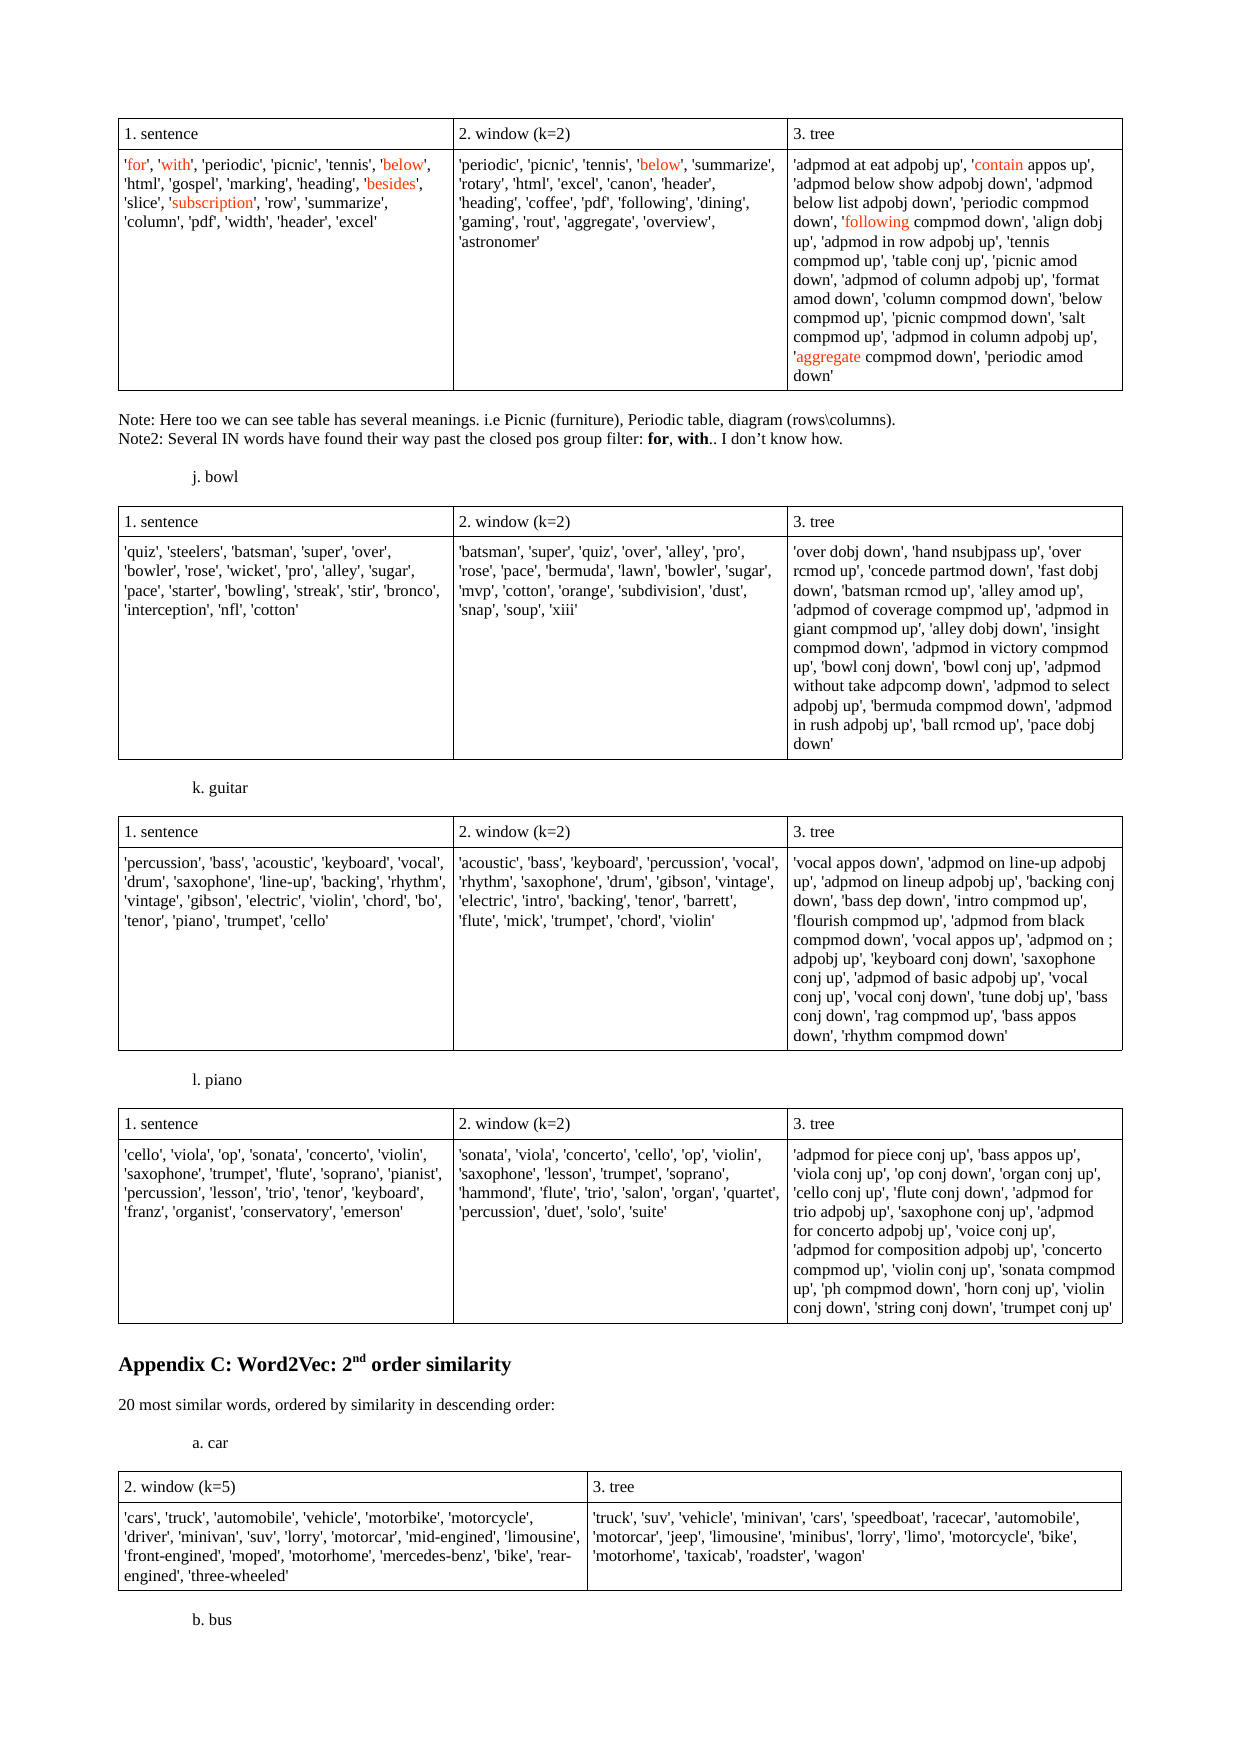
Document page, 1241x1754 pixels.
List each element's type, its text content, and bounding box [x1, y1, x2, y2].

table_cell 'cars', 'truck', 'automobile', 'vehicle', 'motorbike', 'motorcycle', 'driver', 'minivan', 'suv', 'lorry', 'motorcar', 'mid-engined', 'limousine', 'front-engined', 'moped', 'motorhome', 'mercedes-benz', 'bike', 'rear-engined', 'three-wheeled' [119, 1503, 587, 1590]
table_cell 'cello', 'viola', 'op', 'sonata', 'concerto', 'violin', 'saxophone', 'trumpet', 'flute', 'soprano', 'pianist', 'percussion', 'lesson', 'trio', 'tenor', 'keyboard', 'franz', 'organist', 'conservatory', 'emerson' [119, 1140, 453, 1323]
text j. bowl [118, 467, 1122, 486]
table_header 3. tree [788, 1109, 1122, 1138]
table_header 3. tree [588, 1472, 1121, 1502]
table_header 1. sentence [119, 1109, 453, 1138]
text b. bus [118, 1609, 1122, 1629]
table_header 2. window (k=2) [454, 507, 787, 536]
table_cell 'for', 'with', 'periodic', 'picnic', 'tennis', 'below', 'html', 'gospel', 'marking', 'heading', 'besides', 'slice', 'subscription', 'row', 'summarize', 'column', 'pdf', 'width', 'header', 'excel' [119, 150, 453, 390]
table_cell 'batsman', 'super', 'quiz', 'over', 'alley', 'pro', 'rose', 'pace', 'bermuda', 'lawn', 'bowler', 'sugar', 'mvp', 'cotton', 'orange', 'subdivision', 'dust', 'snap', 'soup', 'xiii' [454, 537, 787, 759]
table_header 2. window (k=2) [454, 1109, 787, 1138]
text k. guitar [118, 778, 1122, 797]
text Note2: Several IN words have found their way past the closed pos group filter: for, with.. I don’t know how. [118, 429, 1122, 448]
table_header 1. sentence [119, 119, 453, 149]
table_cell 'vocal appos down', 'adpmod on line-up adpobj up', 'adpmod on lineup adpobj up', 'backing conj down', 'bass dep down', 'intro compmod up', 'flourish compmod up', 'adpmod from black compmod down', 'vocal appos up', 'adpmod on ; adpobj up', 'keyboard conj down', 'saxophone conj up', 'adpmod of basic adpobj up', 'vocal conj up', 'vocal conj down', 'tune dobj up', 'bass conj down', 'rag compmod up', 'bass appos down', 'rhythm compmod down' [788, 848, 1122, 1050]
table_header 3. tree [788, 507, 1122, 536]
text l. piano [118, 1069, 1122, 1089]
table_header 1. sentence [119, 507, 453, 536]
table_cell 'quiz', 'steelers', 'batsman', 'super', 'over', 'bowler', 'rose', 'wicket', 'pro', 'alley', 'sugar', 'pace', 'starter', 'bowling', 'streak', 'stir', 'bronco', 'interception', 'nfl', 'cotton' [119, 537, 453, 759]
table_header 1. sentence [119, 817, 453, 847]
table_cell 'sonata', 'viola', 'concerto', 'cello', 'op', 'violin', 'saxophone', 'lesson', 'trumpet', 'soprano', 'hammond', 'flute', 'trio', 'salon', 'organ', 'quartet', 'percussion', 'duet', 'solo', 'suite' [454, 1140, 787, 1323]
table_cell 'percussion', 'bass', 'acoustic', 'keyboard', 'vocal', 'drum', 'saxophone', 'line-up', 'backing', 'rhythm', 'vintage', 'gibson', 'electric', 'violin', 'chord', 'bo', 'tenor', 'piano', 'trumpet', 'cello' [119, 848, 453, 1050]
table_header 2. window (k=2) [454, 119, 787, 149]
table_cell 'over dobj down', 'hand nsubjpass up', 'over rcmod up', 'concede partmod down', 'fast dobj down', 'batsman rcmod up', 'alley amod up', 'adpmod of coverage compmod up', 'adpmod in giant compmod up', 'alley dobj down', 'insight compmod down', 'adpmod in victory compmod up', 'bowl conj down', 'bowl conj up', 'adpmod without take adpcomp down', 'adpmod to select adpobj up', 'bermuda compmod down', 'adpmod in rush adpobj up', 'ball rcmod up', 'pace dobj down' [788, 537, 1122, 759]
table_header 3. tree [788, 119, 1122, 149]
text Note: Here too we can see table has several meanings. i.e Picnic (furniture), Periodic table, diagram (rows\columns). [118, 410, 1122, 429]
table_cell 'adpmod at eat adpobj up', 'contain appos up', 'adpmod below show adpobj down', 'adpmod below list adpobj down', 'periodic compmod down', 'following compmod down', 'align dobj up', 'adpmod in row adpobj up', 'tennis compmod up', 'table conj up', 'picnic amod down', 'adpmod of column adpobj up', 'format amod down', 'column compmod down', 'below compmod up', 'picnic compmod down', 'salt compmod up', 'adpmod in column adpobj up', 'aggregate compmod down', 'periodic amod down' [788, 150, 1122, 390]
table_cell 'truck', 'suv', 'vehicle', 'minivan', 'cars', 'speedboat', 'racecar', 'automobile', 'motorcar', 'jeep', 'limousine', 'minibus', 'lorry', 'limo', 'motorcycle', 'bike', 'motorhome', 'taxicab', 'roadster', 'wagon' [588, 1503, 1121, 1590]
table_header 2. window (k=5) [119, 1472, 587, 1502]
table_cell 'acoustic', 'bass', 'keyboard', 'percussion', 'vocal', 'rhythm', 'saxophone', 'drum', 'gibson', 'vintage', 'electric', 'intro', 'backing', 'tenor', 'barrett', 'flute', 'mick', 'trumpet', 'chord', 'violin' [454, 848, 787, 1050]
table_cell 'periodic', 'picnic', 'tennis', 'below', 'summarize', 'rotary', 'html', 'excel', 'canon', 'header', 'heading', 'coffee', 'pdf', 'following', 'dining', 'gaming', 'rout', 'aggregate', 'overview', 'astronomer' [454, 150, 787, 390]
table_cell 'adpmod for piece conj up', 'bass appos up', 'viola conj up', 'op conj down', 'organ conj up', 'cello conj up', 'flute conj down', 'adpmod for trio adpobj up', 'saxophone conj up', 'adpmod for concerto adpobj up', 'voice conj up', 'adpmod for composition adpobj up', 'concerto compmod up', 'violin conj up', 'sonata compmod up', 'ph compmod down', 'horn conj up', 'violin conj down', 'string conj down', 'trumpet conj up' [788, 1140, 1122, 1323]
text a. car [118, 1433, 1122, 1452]
text Appendix C: Word2Vec: 2nd order similarity [118, 1351, 1122, 1376]
table_header 3. tree [788, 817, 1122, 847]
text 20 most similar words, ordered by similarity in descending order: [118, 1395, 1122, 1414]
table_header 2. window (k=2) [454, 817, 787, 847]
